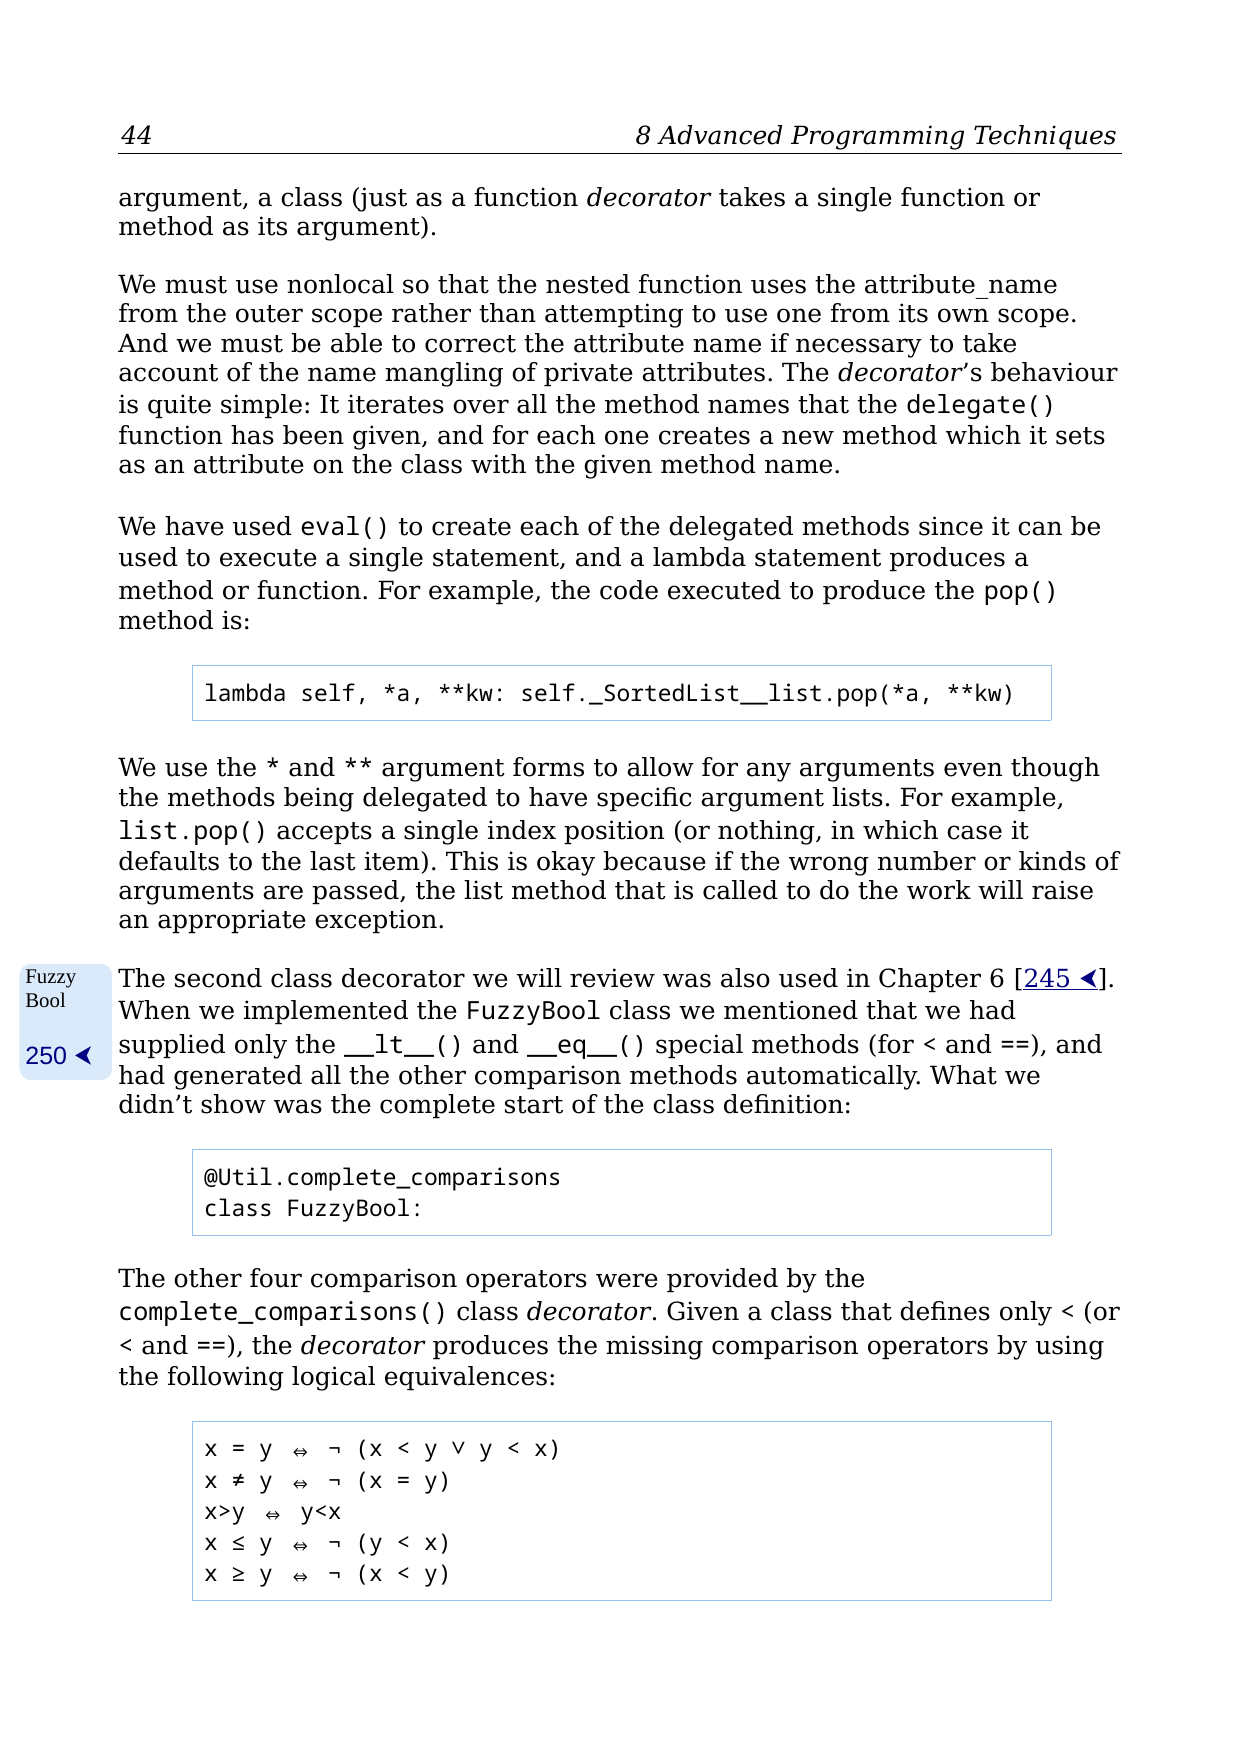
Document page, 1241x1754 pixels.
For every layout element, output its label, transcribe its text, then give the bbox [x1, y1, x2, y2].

text We must use nonlocal so that the nested function uses the attribute_name from the outer scope rather than attempting to use one from its own scope. And we must be able to correct the attribute name if necessary to take account of the name mangling of private attributes. The decorator’s behaviour is quite simple: It iterates over all the method names that the delegate() function has been given, and for each one creates a new method which it sets as an attribute on the class with the given method name. [118, 271, 1122, 479]
text We have used eval() to create each of the delegated methods since it can be used to execute a single statement, and a lambda statement produces a method or function. For example, the code executed to produce the pop() method is: [118, 509, 1122, 636]
text x ≤ y ⇔ ¬ (y < x) [193, 1514, 1051, 1546]
text The second class decorator we will review was also used in Chapter 6 [245 ⮜]. When we implemented the FuzzyBool class we mentioned that we had supplied only the __lt__() and __eq__() special methods (for < and ==), and had generated all the other comparison methods automatically. What we didn’t show was the complete start of the class definition: [118, 964, 1122, 1119]
text argument, a class (just as a function decorator takes a single function or method as its argument). [118, 183, 1122, 241]
text class FuzzyBool: [193, 1180, 1051, 1235]
text We use the * and ** argument forms to allow for any arguments even though the methods being delegated to have specific argument lists. For example, list.pop() accepts a single index position (or nothing, in which case it defaults to the last item). This is okay because if the wrong number or kinds of arguments are passed, the list method that is called to do the work will raise an appropriate exception. [118, 749, 1122, 934]
text x = y ⇔ ¬ (x < y ∨ y < x) [193, 1422, 1051, 1452]
text lambda self, *a, **kw: self._SortedList__list.pop(*a, **kw) [193, 666, 1051, 720]
text @Util.complete_comparisons [193, 1150, 1051, 1180]
text x ≠ y ⇔ ¬ (x = y) [193, 1452, 1051, 1483]
text x ≥ y ⇔ ¬ (x < y) [193, 1546, 1051, 1600]
text The other four comparison operators were provided by the complete_comparisons() class decorator. Given a class that defines only < (or < and ==), the decorator produces the missing comparison operators by using the following logical equivalences: [118, 1264, 1122, 1391]
text x>y ⇔ y<x [193, 1483, 1051, 1514]
